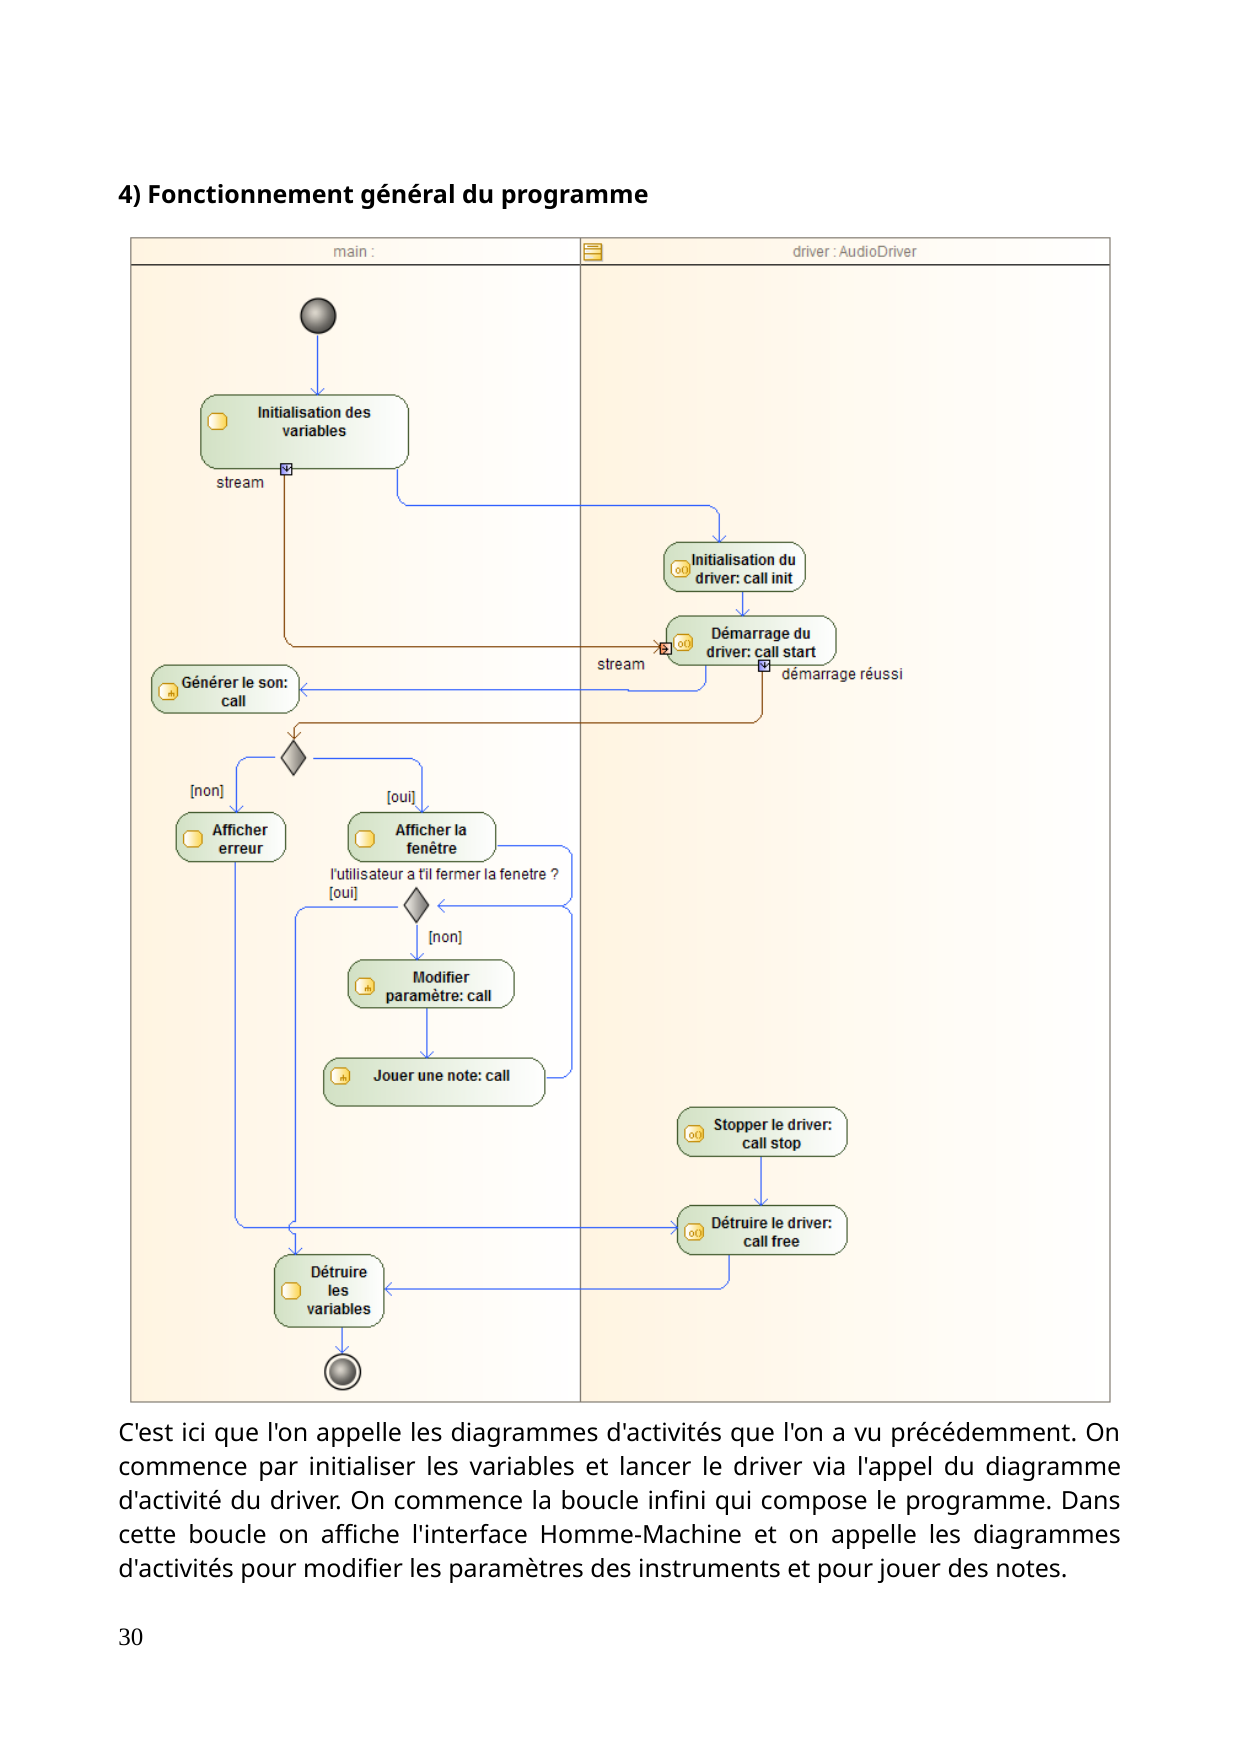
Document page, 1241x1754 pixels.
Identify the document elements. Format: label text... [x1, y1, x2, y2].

text 4) Fonctionnement général du programme [118, 176, 1122, 210]
text [118, 210, 1122, 225]
text C'est ici que l'on appelle les diagrammes d'activités que l'on a vu précédemment. On commence par initialiser les variables et lancer le driver via l'appel du diagramme d'activité du driver. On commence la boucle infini qui compose le programme. Dans cette boucle on affiche l'interface Homme-Machine et on appelle les diagrammes d'activités pour modifier les paramètres des instruments et pour jouer des notes. [118, 1415, 1122, 1585]
picture [118, 225, 1123, 1415]
